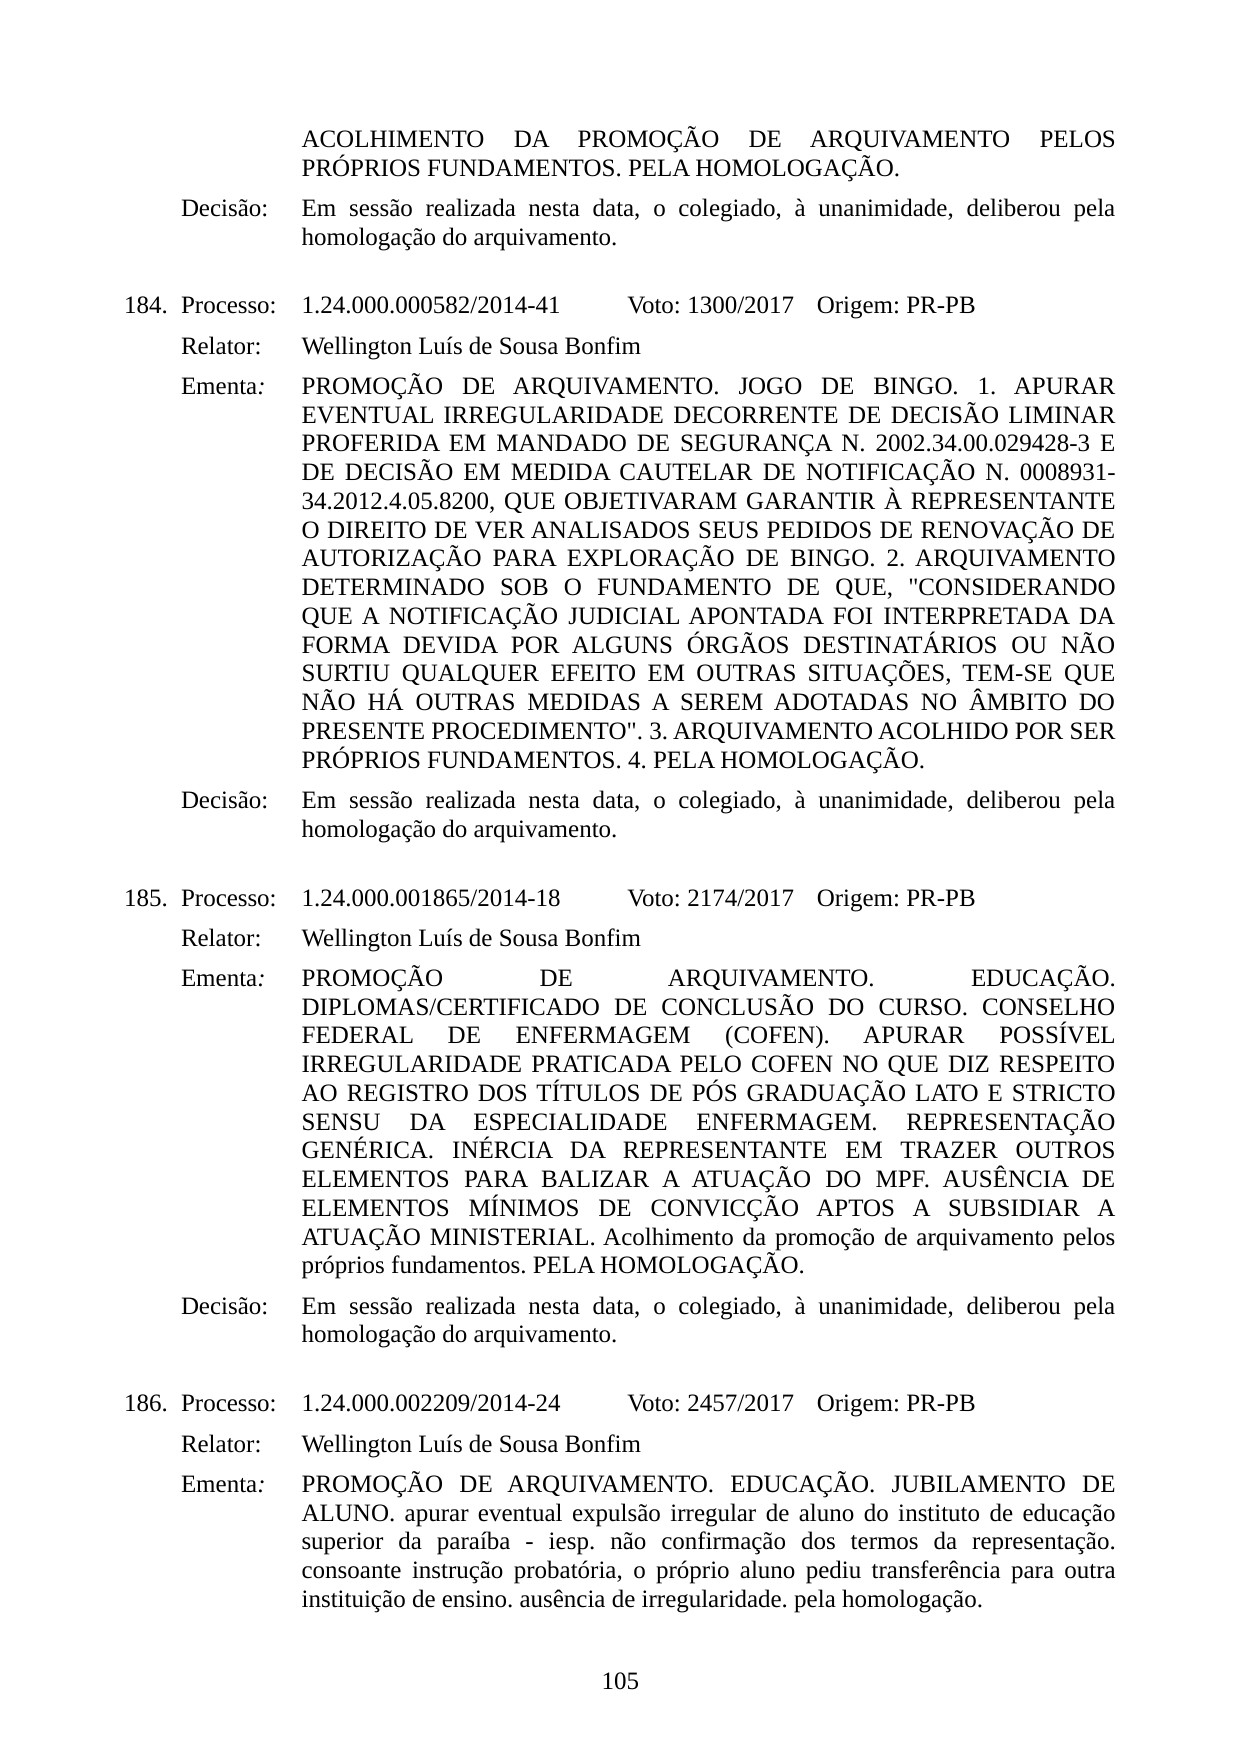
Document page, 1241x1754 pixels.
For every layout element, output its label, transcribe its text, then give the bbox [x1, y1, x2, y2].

table_cell [118, 917, 175, 957]
table_header Origem: PR-PB [811, 285, 1122, 325]
table_header Processo: [175, 1383, 296, 1423]
table_cell [118, 1463, 175, 1618]
table_cell Wellington Luís de Sousa Bonfim [296, 1423, 1122, 1463]
table_cell Decisão: [175, 187, 296, 256]
table_cell [118, 957, 175, 1285]
table_cell Ementa: [175, 957, 296, 1285]
table_header Voto: 1300/2017 [621, 285, 811, 325]
table_cell Em sessão realizada nesta data, o colegiado, à unanimidade, deliberou pela homologação do arquivamento. [296, 779, 1122, 848]
table_header Voto: 2457/2017 [621, 1383, 811, 1423]
table_cell [118, 779, 175, 848]
table_header Origem: PR-PB [811, 877, 1122, 917]
table_header 185. [118, 877, 175, 917]
table_cell Em sessão realizada nesta data, o colegiado, à unanimidade, deliberou pela homologação do arquivamento. [296, 1285, 1122, 1354]
table_header 184. [118, 285, 175, 325]
table_header 1.24.000.000582/2014-41 [296, 285, 621, 325]
table_cell ACOLHIMENTO DA PROMOÇÃO DE ARQUIVAMENTO PELOS PRÓPRIOS FUNDAMENTOS. PELA HOMOLOGAÇÃO. [296, 118, 1122, 187]
table_cell Relator: [175, 1423, 296, 1463]
table_cell Decisão: [175, 779, 296, 848]
table_cell [118, 1285, 175, 1354]
table_header Voto: 2174/2017 [621, 877, 811, 917]
table_header Origem: PR-PB [811, 1383, 1122, 1423]
table_cell [118, 1423, 175, 1463]
table_header 1.24.000.002209/2014-24 [296, 1383, 621, 1423]
table_cell Relator: [175, 325, 296, 365]
table_cell [118, 187, 175, 256]
table_cell [118, 365, 175, 779]
table_header 186. [118, 1383, 175, 1423]
table_header 1.24.000.001865/2014-18 [296, 877, 621, 917]
table_cell [118, 325, 175, 365]
table_cell Wellington Luís de Sousa Bonfim [296, 917, 1122, 957]
table_cell Em sessão realizada nesta data, o colegiado, à unanimidade, deliberou pela homologação do arquivamento. [296, 187, 1122, 256]
table_cell Ementa: [175, 1463, 296, 1618]
table_cell Relator: [175, 917, 296, 957]
table_cell PROMOÇÃO DE ARQUIVAMENTO. JOGO DE BINGO. 1. APURAR EVENTUAL IRREGULARIDADE DECORRENTE DE DECISÃO LIMINAR PROFERIDA EM MANDADO DE SEGURANÇA N. 2002.34.00.029428-3 E DE DECISÃO EM MEDIDA CAUTELAR DE NOTIFICAÇÃO N. 0008931-34.2012.4.05.8200, QUE OBJETIVARAM GARANTIR À REPRESENTANTE O DIREITO DE VER ANALISADOS SEUS PEDIDOS DE RENOVAÇÃO DE AUTORIZAÇÃO PARA EXPLORAÇÃO DE BINGO. 2. ARQUIVAMENTO DETERMINADO SOB O FUNDAMENTO DE QUE, "CONSIDERANDO QUE A NOTIFICAÇÃO JUDICIAL APONTADA FOI INTERPRETADA DA FORMA DEVIDA POR ALGUNS ÓRGÃOS DESTINATÁRIOS OU NÃO SURTIU QUALQUER EFEITO EM OUTRAS SITUAÇÕES, TEM-SE QUE NÃO HÁ OUTRAS MEDIDAS A SEREM ADOTADAS NO ÂMBITO DO PRESENTE PROCEDIMENTO". 3. ARQUIVAMENTO ACOLHIDO POR SER PRÓPRIOS FUNDAMENTOS. 4. PELA HOMOLOGAÇÃO. [296, 365, 1122, 779]
table_cell PROMOÇÃO DE ARQUIVAMENTO. EDUCAÇÃO. DIPLOMAS/CERTIFICADO DE CONCLUSÃO DO CURSO. CONSELHO FEDERAL DE ENFERMAGEM (COFEN). APURAR POSSÍVEL IRREGULARIDADE PRATICADA PELO COFEN NO QUE DIZ RESPEITO AO REGISTRO DOS TÍTULOS DE PÓS GRADUAÇÃO LATO E STRICTO SENSU DA ESPECIALIDADE ENFERMAGEM. REPRESENTAÇÃO GENÉRICA. INÉRCIA DA REPRESENTANTE EM TRAZER OUTROS ELEMENTOS PARA BALIZAR A ATUAÇÃO DO MPF. AUSÊNCIA DE ELEMENTOS MÍNIMOS DE CONVICÇÃO APTOS A SUBSIDIAR A ATUAÇÃO MINISTERIAL. Acolhimento da promoção de arquivamento pelos próprios fundamentos. PELA HOMOLOGAÇÃO. [296, 957, 1122, 1285]
table_cell Ementa: [175, 365, 296, 779]
table_cell PROMOÇÃO DE ARQUIVAMENTO. EDUCAÇÃO. JUBILAMENTO DE ALUNO. apurar eventual expulsão irregular de aluno do instituto de educação superior da paraíba - iesp. não confirmação dos termos da representação. consoante instrução probatória, o próprio aluno pediu transferência para outra instituição de ensino. ausência de irregularidade. pela homologação. [296, 1463, 1122, 1618]
table_cell [118, 118, 175, 187]
table_cell Wellington Luís de Sousa Bonfim [296, 325, 1122, 365]
table_cell Decisão: [175, 1285, 296, 1354]
table_header Processo: [175, 877, 296, 917]
table_header Processo: [175, 285, 296, 325]
table_cell [175, 118, 296, 187]
